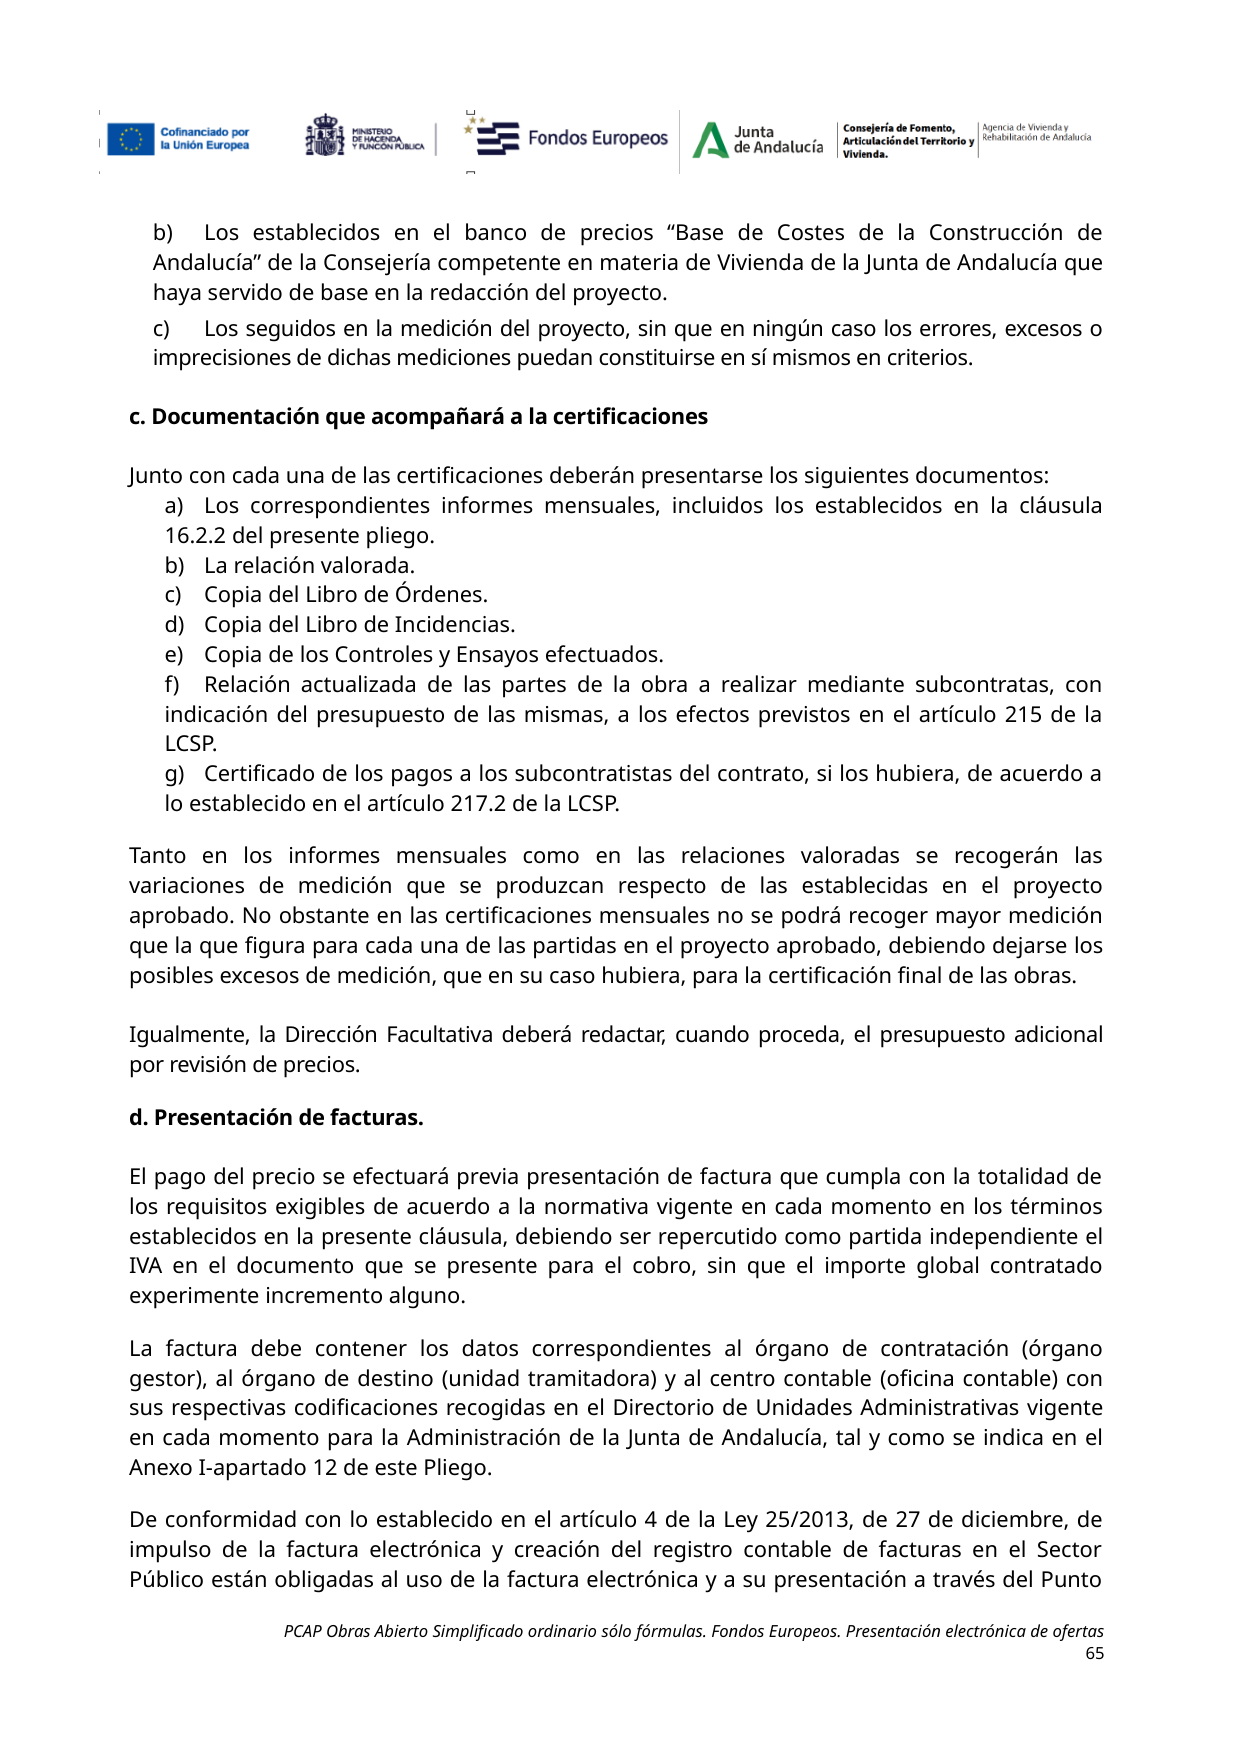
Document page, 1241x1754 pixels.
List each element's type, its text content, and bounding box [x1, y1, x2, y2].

text Junto con cada una de las certificaciones deberán presentarse los siguientes documentos: [129, 460, 1104, 490]
list Los seguidos en la medición del proyecto, sin que en ningún caso los errores, excesos o imprecisiones de dichas mediciones puedan constituirse en sí mismos en criterios. [153, 312, 1104, 372]
list Relación actualizada de las partes de la obra a realizar mediante subcontratas, con indicación del presupuesto de las mismas, a los efectos previstos en el artículo 215 de la LCSP. [164, 669, 1104, 758]
list Copia de los Controles y Ensayos efectuados. [164, 639, 1104, 669]
list Certificado de los pagos a los subcontratistas del contrato, si los hubiera, de acuerdo a lo establecido en el artículo 217.2 de la LCSP. [164, 758, 1104, 818]
text Tanto en los informes mensuales como en las relaciones valoradas se recogerán las variaciones de medición que se produzcan respecto de las establecidas en el proyecto aprobado. No obstante en las certificaciones mensuales no se podrá recoger mayor medición que la que figura para cada una de las partidas en el proyecto aprobado, debiendo dejarse los posibles excesos de medición, que en su caso hubiera, para la certificación final de las obras. [129, 841, 1104, 989]
text El pago del precio se efectuará previa presentación de factura que cumpla con la totalidad de los requisitos exigibles de acuerdo a la normativa vigente en cada momento en los términos establecidos en la presente cláusula, debiendo ser repercutido como partida independiente el IVA en el documento que se presente para el cobro, sin que el importe global contratado experimente incremento alguno. [129, 1161, 1104, 1310]
list Copia del Libro de Órdenes. [164, 579, 1104, 609]
text c. Documentación que acompañará a la certificaciones [129, 401, 1104, 431]
text De conformidad con lo establecido en el artículo 4 de la Ley 25/2013, de 27 de diciembre, de impulso de la factura electrónica y creación del registro contable de facturas en el Sector Público están obligadas al uso de la factura electrónica y a su presentación a través del Punto [129, 1504, 1104, 1594]
text d. Presentación de facturas. [129, 1102, 1104, 1131]
list Copia del Libro de Incidencias. [164, 609, 1104, 639]
text La factura debe contener los datos correspondientes al órgano de contratación (órgano gestor), al órgano de destino (unidad tramitadora) y al centro contable (oficina contable) con sus respectivas codificaciones recogidas en el Directorio de Unidades Administrativas vigente en cada momento para la Administración de la Junta de Andalucía, tal y como se indica en el Anexo I-apartado 12 de este Pliego. [129, 1333, 1104, 1482]
list Los correspondientes informes mensuales, incluidos los establecidos en la cláusula 16.2.2 del presente pliego. [164, 490, 1104, 550]
list La relación valorada. [164, 550, 1104, 579]
picture [99, 107, 1104, 174]
list Los establecidos en el banco de precios “Base de Costes de la Construcción de Andalucía” de la Consejería competente en materia de Vivienda de la Junta de Andalucía que haya servido de base en la redacción del proyecto. [153, 217, 1104, 307]
text Igualmente, la Dirección Facultativa deberá redactar, cuando proceda, el presupuesto adicional por revisión de precios. [129, 1019, 1104, 1079]
